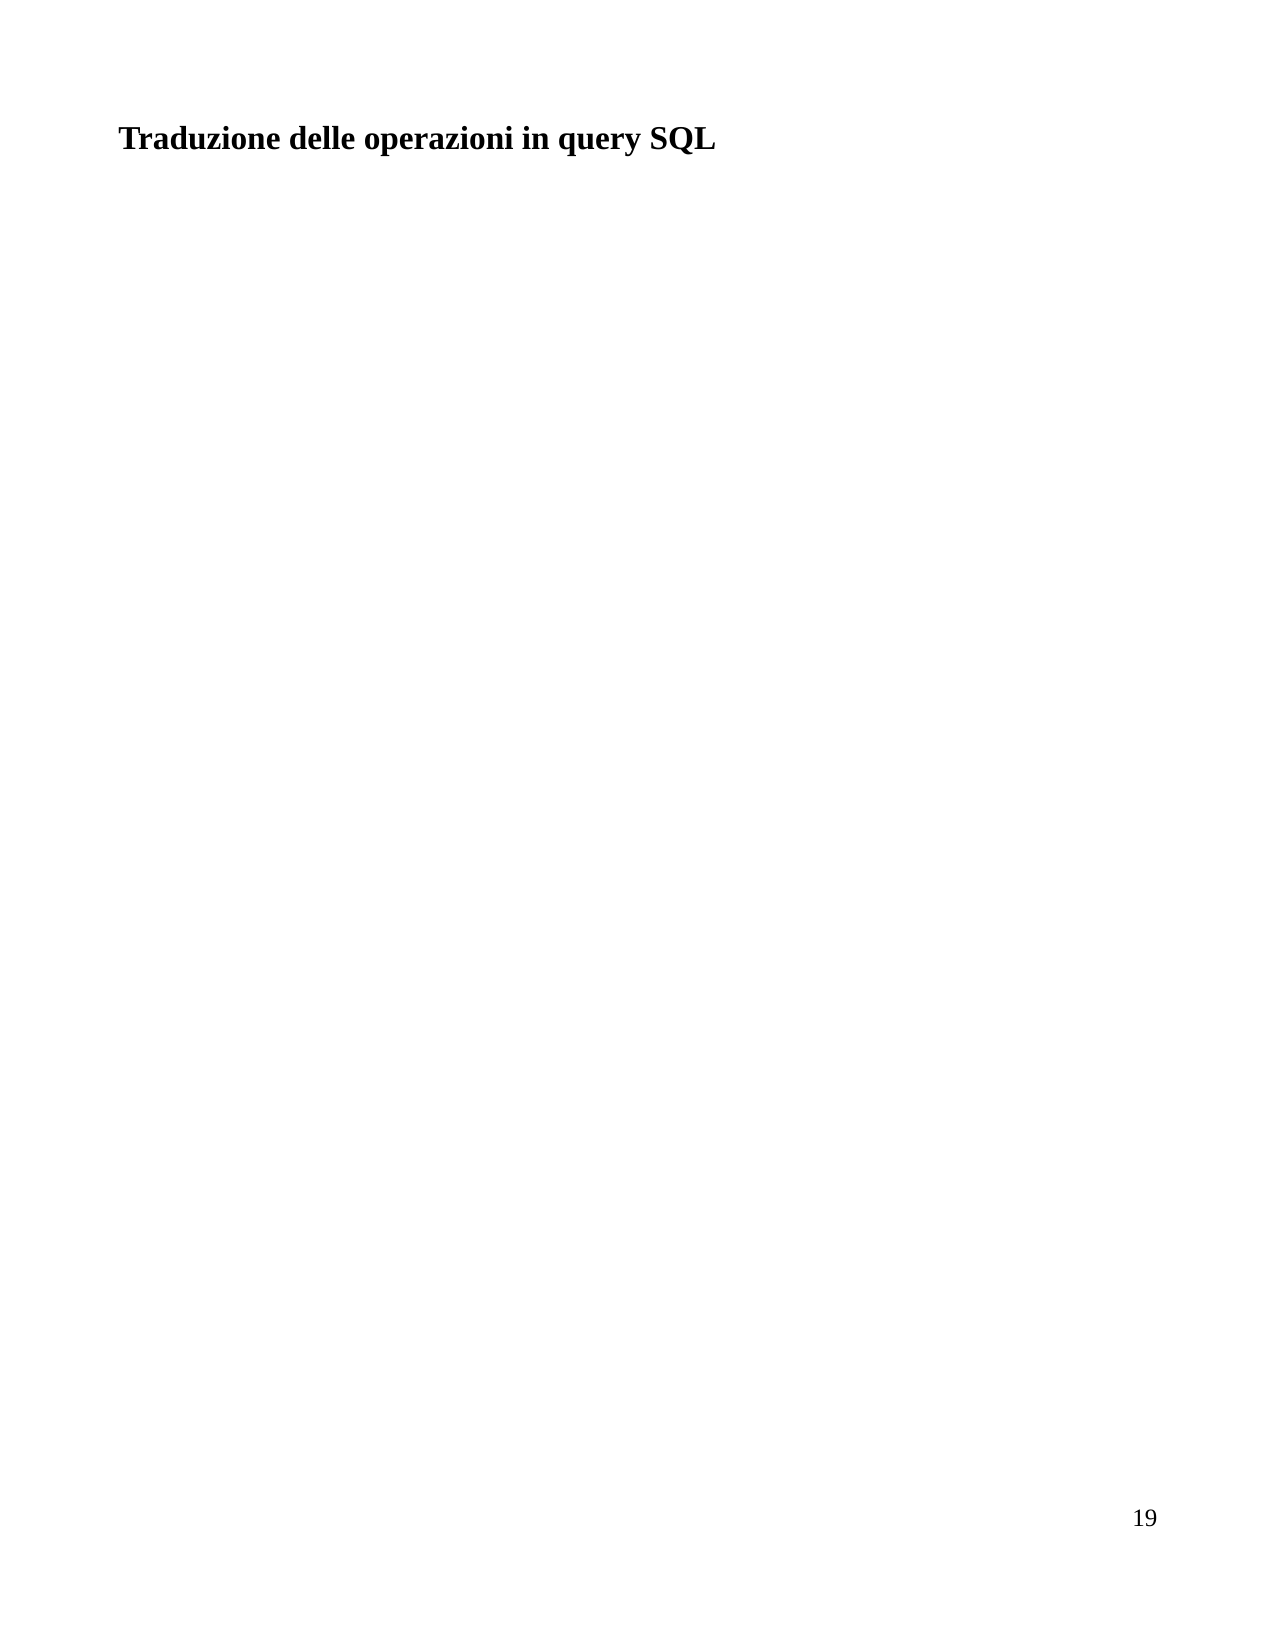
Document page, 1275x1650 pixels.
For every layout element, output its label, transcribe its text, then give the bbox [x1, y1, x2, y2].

text Traduzione delle operazioni in query SQL [118, 118, 1157, 156]
